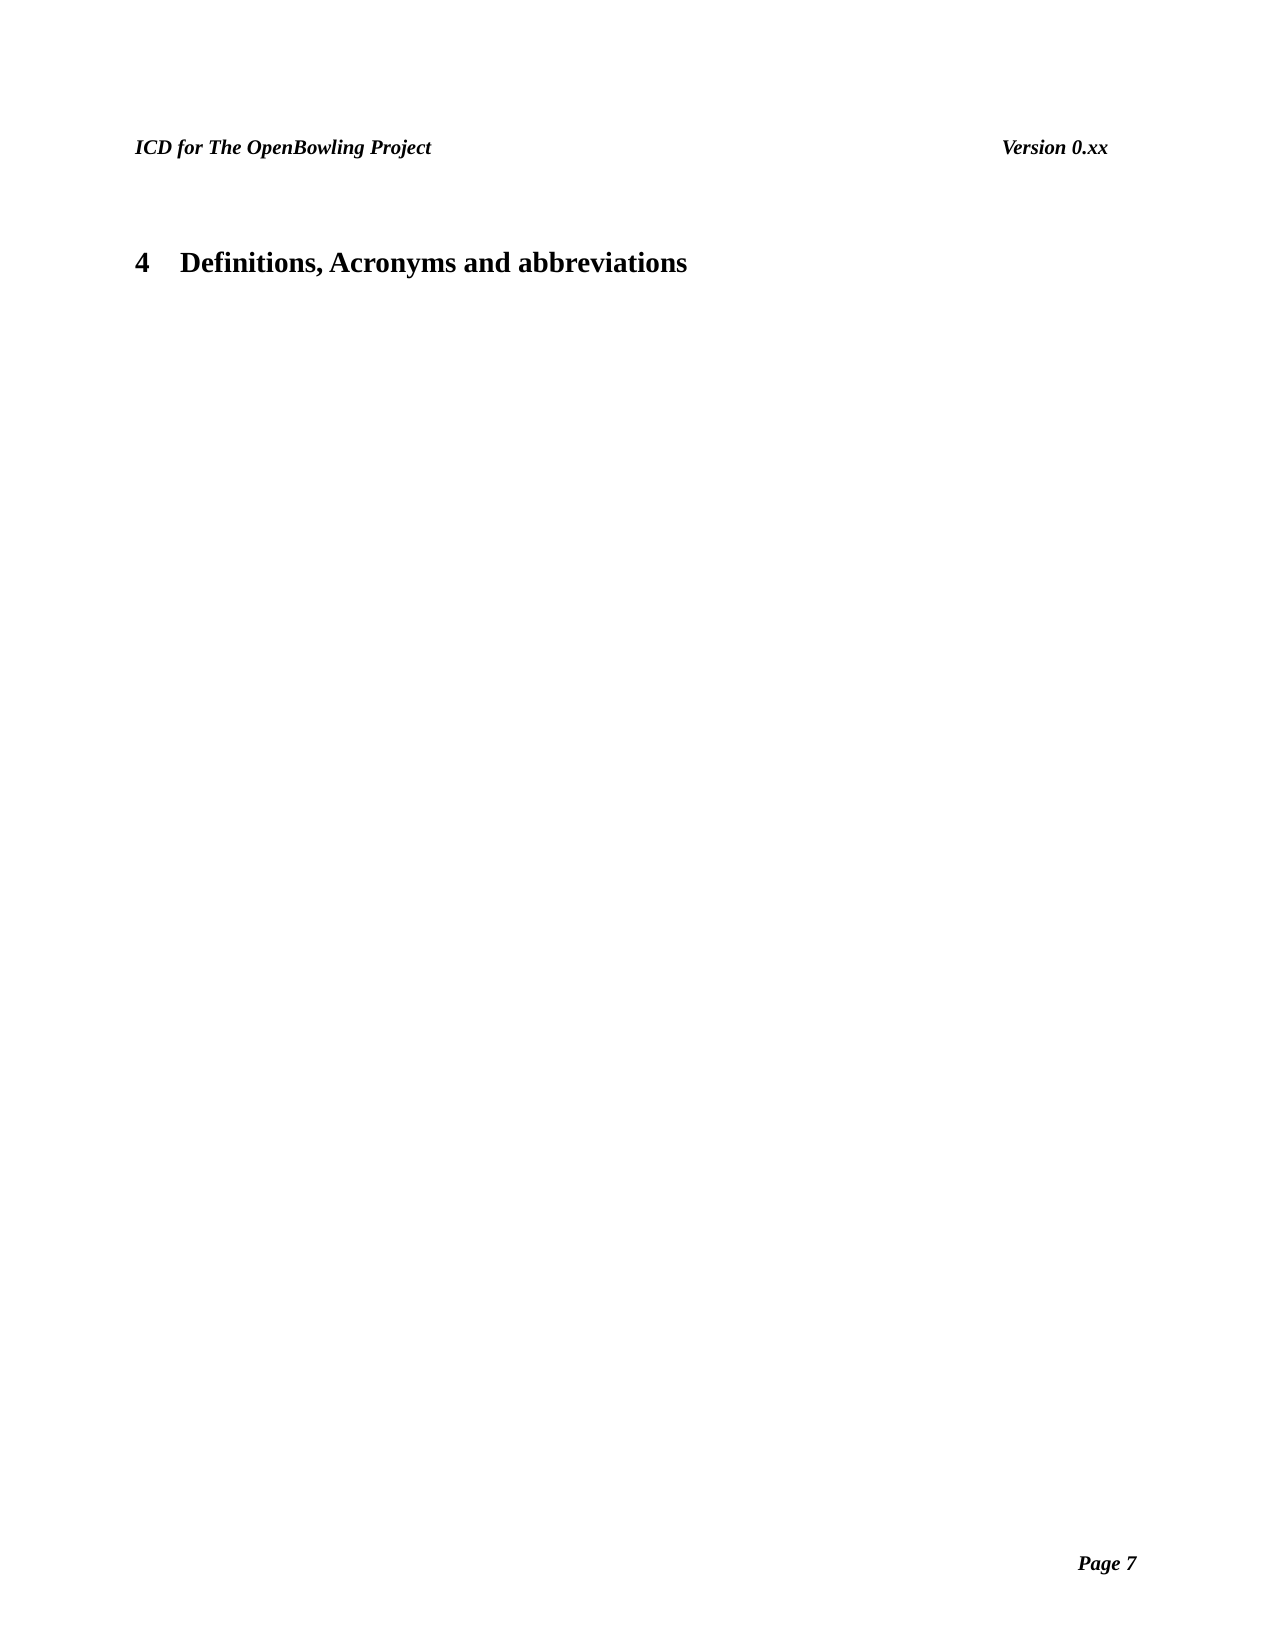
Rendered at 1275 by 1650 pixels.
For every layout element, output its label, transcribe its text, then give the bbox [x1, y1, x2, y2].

subtitle Definitions, Acronyms and abbreviations [135, 245, 1140, 278]
